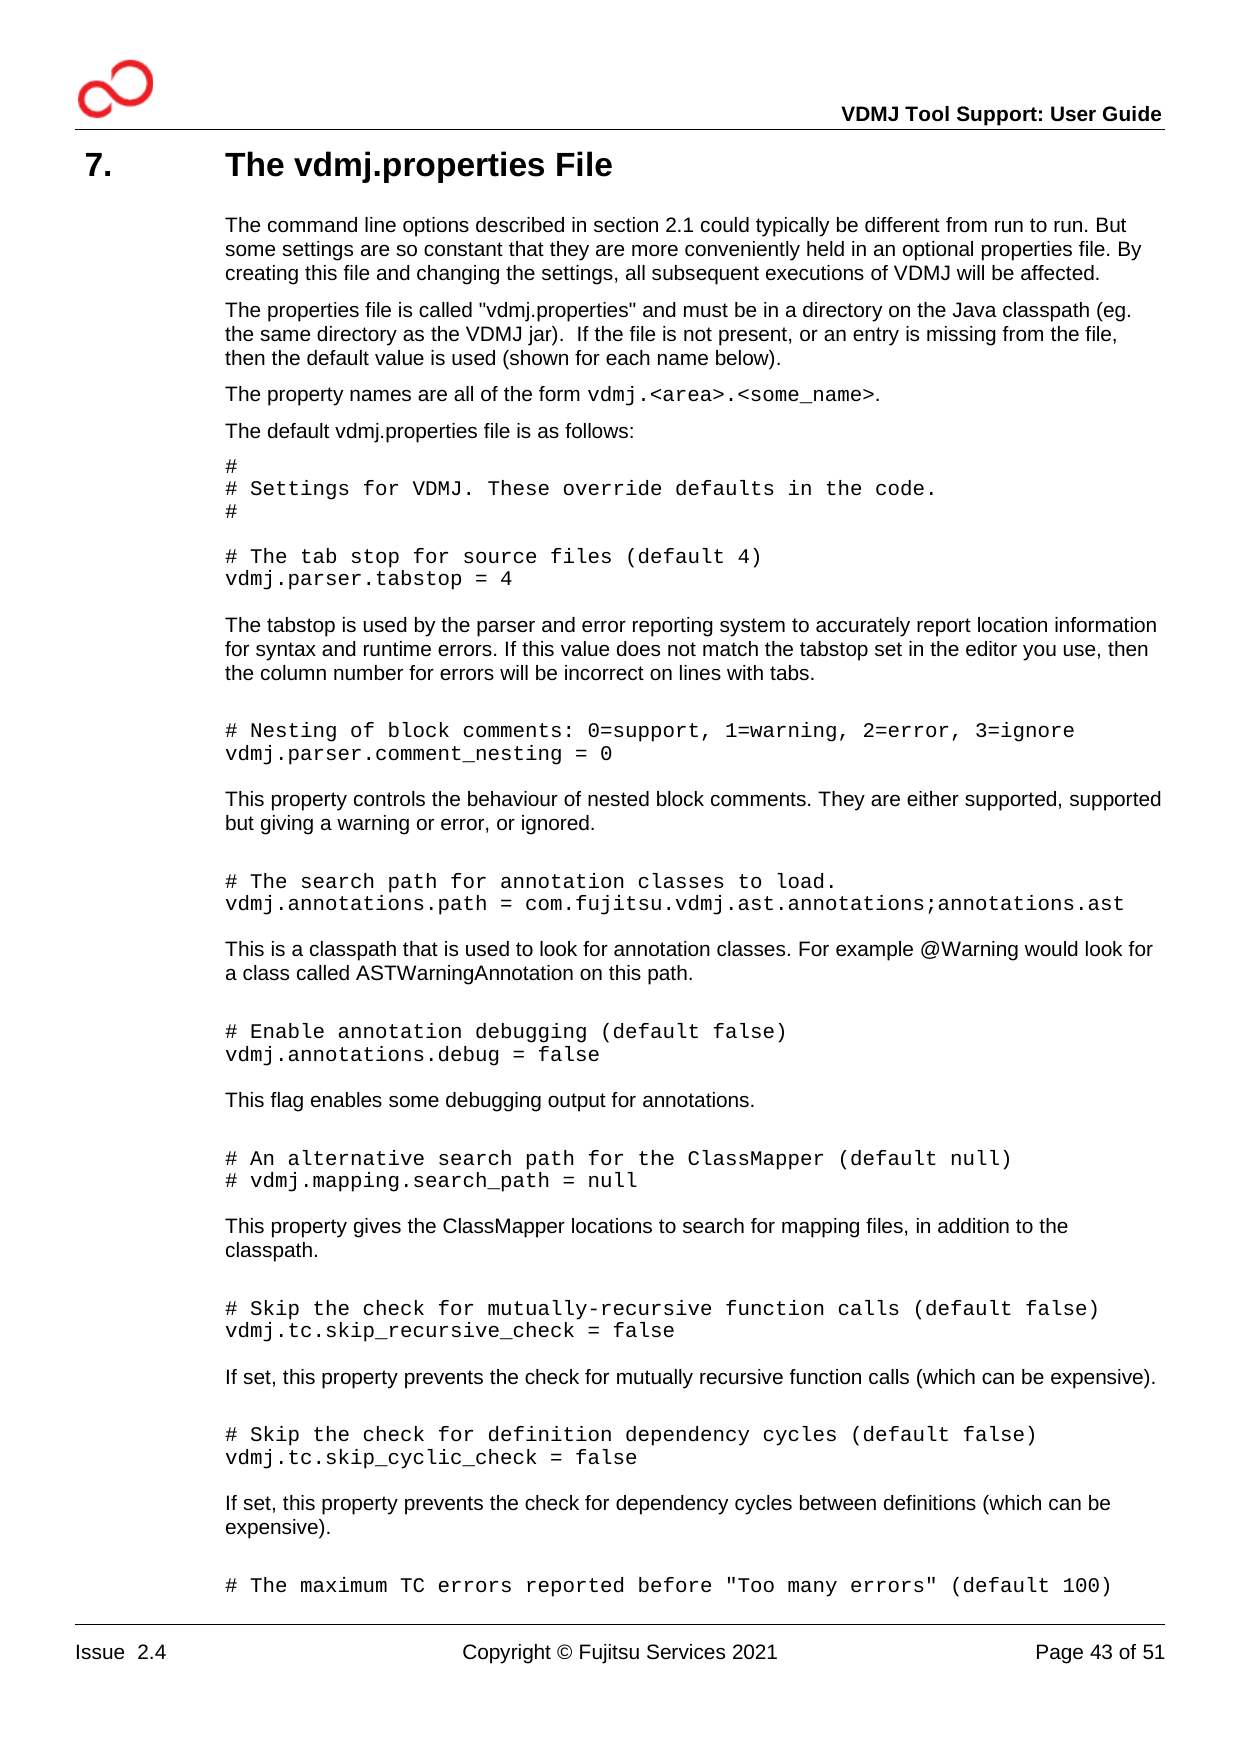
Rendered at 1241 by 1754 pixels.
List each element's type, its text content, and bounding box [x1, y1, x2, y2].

text This property gives the ClassMapper locations to search for mapping files, in addition to the classpath. [225, 1214, 1165, 1262]
text # Skip the check for definition dependency cycles (default false) [225, 1424, 1165, 1446]
text vdmj.annotations.debug = false [225, 1043, 1165, 1066]
text # An alternative search path for the ClassMapper (default null) [225, 1147, 1165, 1169]
text vdmj.tc.skip_recursive_check = false [225, 1320, 1165, 1342]
text The tabstop is used by the parser and error reporting system to accurately report location information for syntax and runtime errors. If this value does not match the tabstop set in the editor you use, then the column number for errors will be incorrect on lines with tabs. [225, 613, 1165, 685]
text This is a classpath that is used to look for annotation classes. For example @Warning would look for a class called ASTWarningAnnotation on this path. [225, 938, 1165, 986]
text # Skip the check for mutually-recursive function calls (default false) [225, 1297, 1165, 1320]
text # vdmj.mapping.search_path = null [225, 1169, 1165, 1192]
text vdmj.parser.comment_nesting = 0 [225, 742, 1165, 765]
text # [225, 500, 1165, 523]
text The default vdmj.properties file is as follows: [225, 419, 1165, 443]
text # Enable annotation debugging (default false) [225, 1021, 1165, 1043]
text The command line options described in section 2.1 could typically be different from run to run. But some settings are so constant that they are more conveniently held in an optional properties file. By creating this file and changing the settings, all subsequent executions of VDMJ will be affected. [225, 214, 1165, 286]
text This flag enables some debugging output for annotations. [225, 1088, 1165, 1112]
text This property controls the behaviour of nested block comments. They are either supported, supported but giving a warning or error, or ignored. [225, 787, 1165, 835]
text # The search path for annotation classes to load. [225, 870, 1165, 893]
subtitle The vdmj.properties File [75, 145, 1165, 184]
text If set, this property prevents the check for dependency cycles between definitions (which can be expensive). [225, 1491, 1165, 1539]
text vdmj.parser.tabstop = 4 [225, 568, 1165, 590]
text # [225, 455, 1165, 478]
text vdmj.annotations.path = com.fujitsu.vdmj.ast.annotations;annotations.ast [225, 893, 1165, 915]
picture [78, 52, 153, 128]
text # Settings for VDMJ. These override defaults in the code. [225, 478, 1165, 500]
text # The tab stop for source files (default 4) [225, 545, 1165, 568]
text The properties file is called "vdmj.properties" and must be in a directory on the Java classpath (eg. the same directory as the VDMJ jar). If the file is not present, or an entry is missing from the file, then the default value is used (shown for each name below). [225, 298, 1165, 370]
text # Nesting of block comments: 0=support, 1=warning, 2=error, 3=ignore [225, 720, 1165, 742]
text The property names are all of the form vdmj.<area>.<some_name>. [225, 382, 1165, 406]
text If set, this property prevents the check for mutually recursive function calls (which can be expensive). [225, 1365, 1165, 1389]
text # The maximum TC errors reported before "Too many errors" (default 100) [225, 1574, 1165, 1597]
text vdmj.tc.skip_cyclic_check = false [225, 1446, 1165, 1469]
